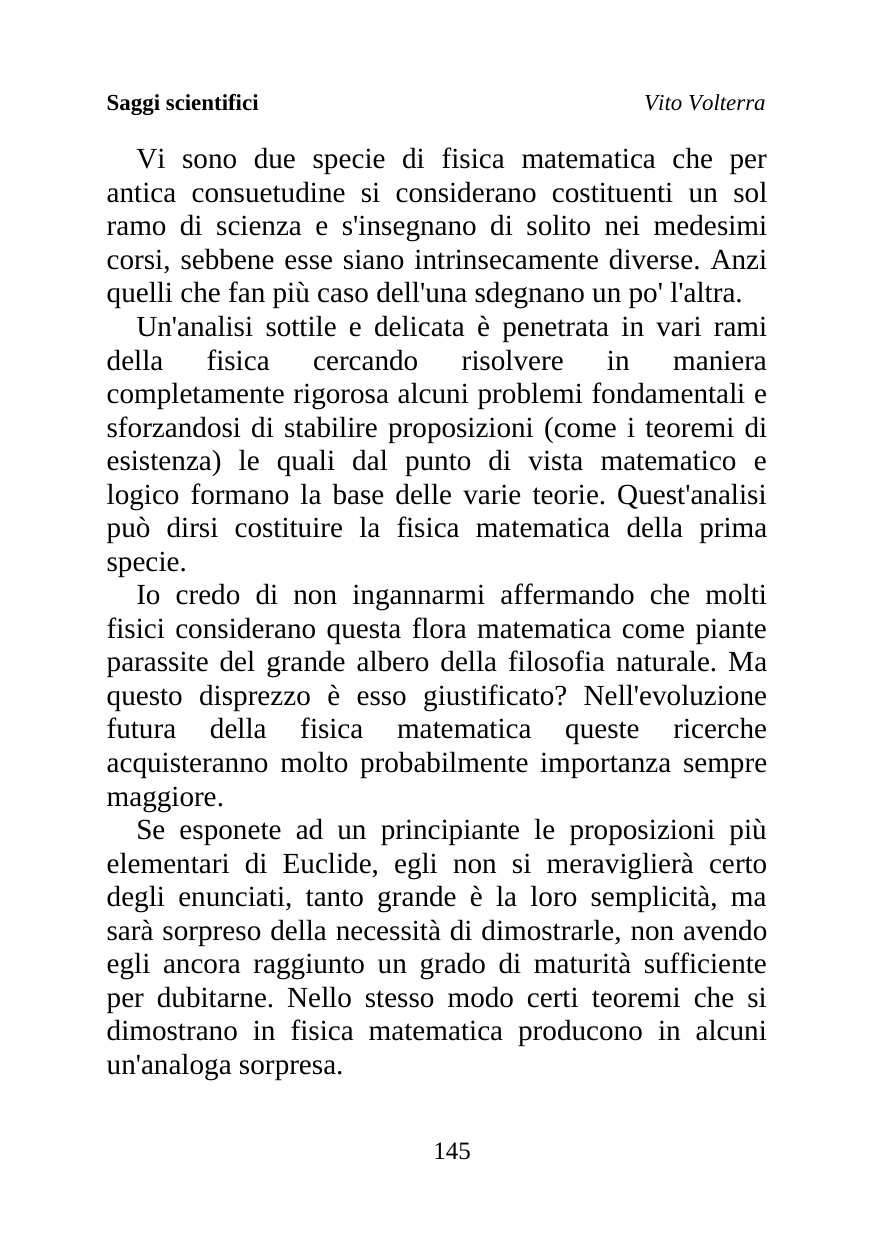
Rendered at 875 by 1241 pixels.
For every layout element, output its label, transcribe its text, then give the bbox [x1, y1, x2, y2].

text Un'analisi sottile e delicata è penetrata in vari rami della fisica cercando risolvere in maniera completamente rigorosa alcuni problemi fondamentali e sforzandosi di stabilire proposizioni (come i teoremi di esistenza) le quali dal punto di vista matematico e logico formano la base delle varie teorie. Quest'analisi può dirsi costituire la fisica matematica della prima specie. [106, 309, 768, 577]
text Se esponete ad un principiante le proposizioni più elementari di Euclide, egli non si meraviglierà certo degli enunciati, tanto grande è la loro semplicità, ma sarà sorpreso della necessità di dimostrarle, non avendo egli ancora raggiunto un grado di maturità sufficiente per dubitarne. Nello stesso modo certi teoremi che si dimostrano in fisica matematica producono in alcuni un'analoga sorpresa. [106, 812, 768, 1081]
text Io credo di non ingannarmi affermando che molti fisici considerano questa flora matematica come piante parassite del grande albero della filosofia naturale. Ma questo disprezzo è esso giustificato? Nell'evoluzione futura della fisica matematica queste ricerche acquisteranno molto probabilmente importanza sempre maggiore. [106, 577, 768, 812]
text Vi sono due specie di fisica matematica che per antica consuetudine si considerano costituenti un sol ramo di scienza e s'insegnano di solito nei medesimi corsi, sebbene esse siano intrinsecamente diverse. Anzi quelli che fan più caso dell'una sdegnano un po' l'altra. [106, 141, 768, 309]
